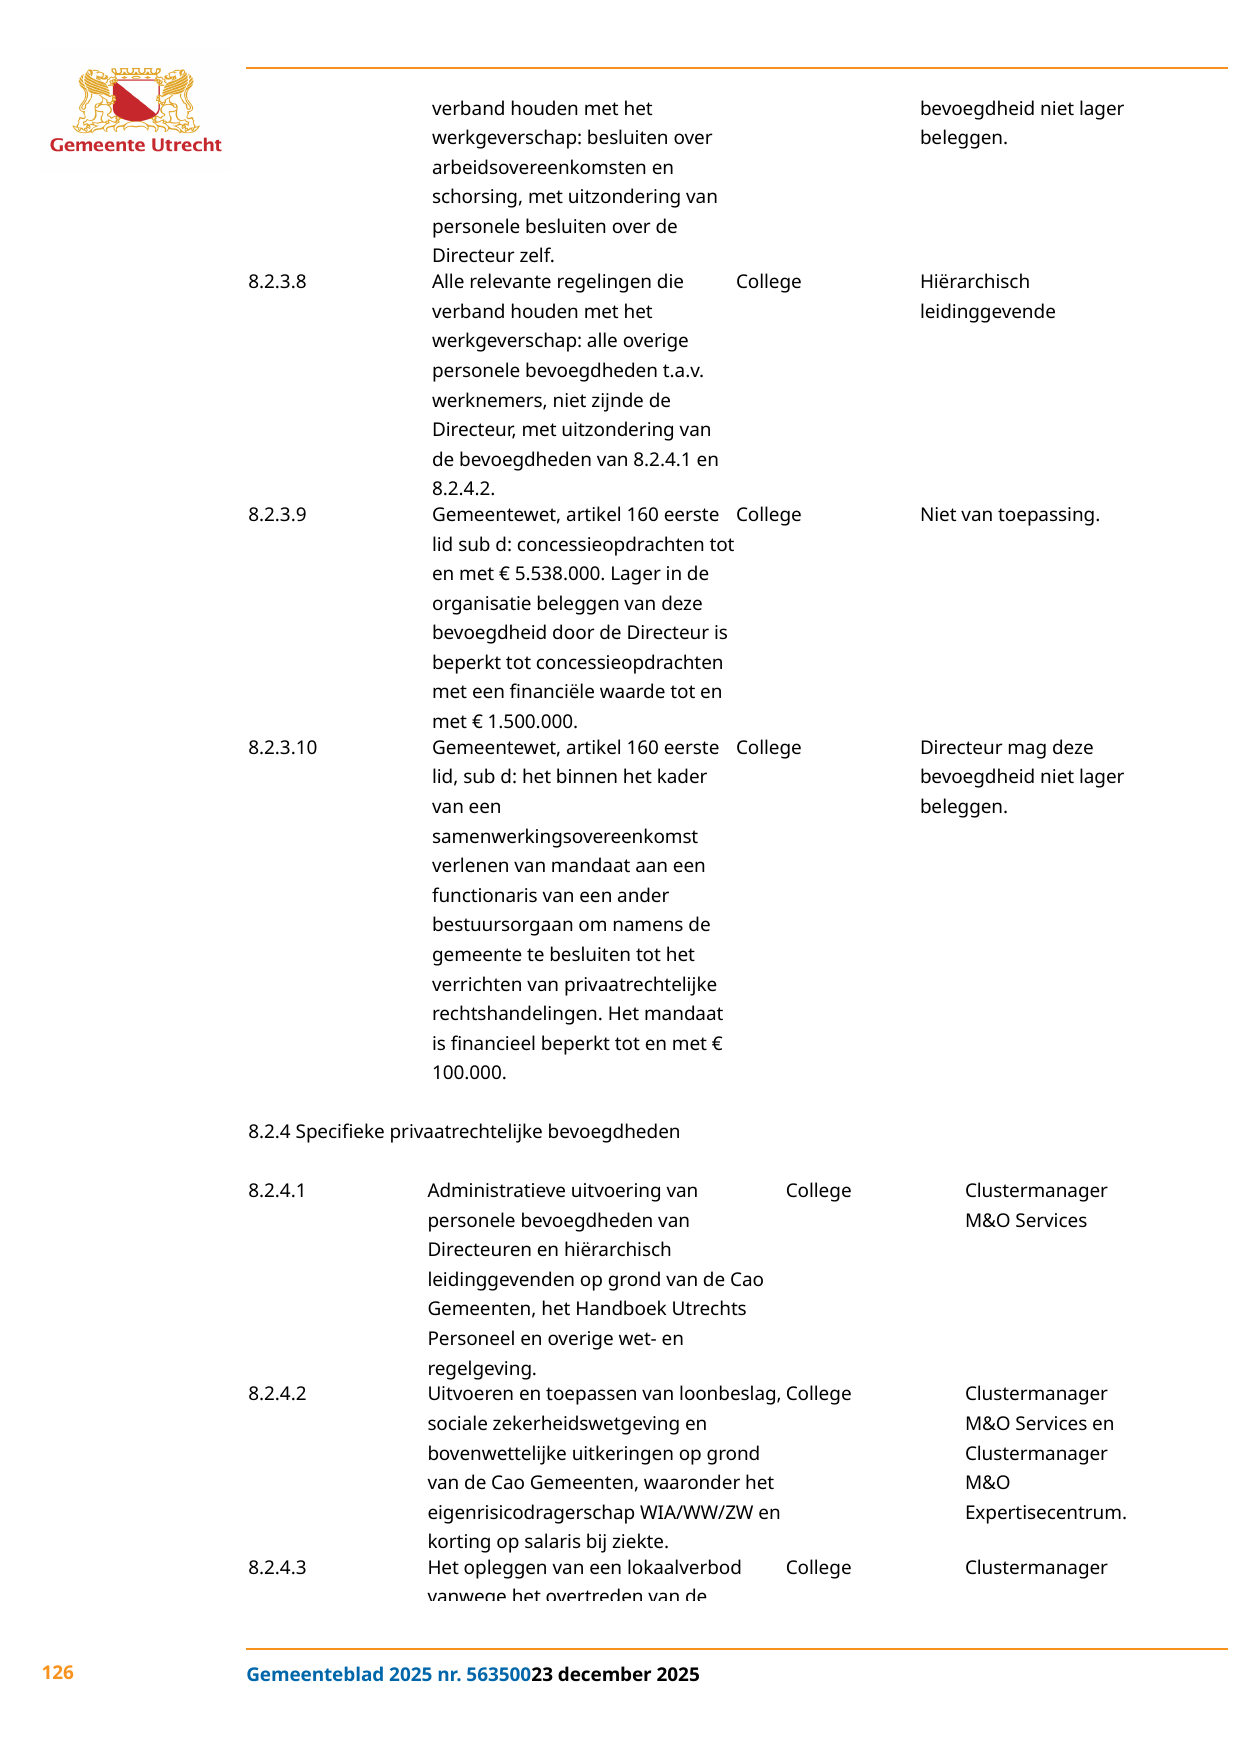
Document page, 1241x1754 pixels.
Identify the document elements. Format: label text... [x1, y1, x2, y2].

table_cell 8.2.4.3 [248, 1554, 427, 1601]
table_cell [736, 95, 920, 268]
table_cell College [786, 1554, 965, 1601]
table_cell Gemeentewet, artikel 160 eerste lid, sub d: het binnen het kader van een samenwerkingsovereenkomst verlenen van mandaat aan een functionaris van een ander bestuursorgaan om namens de gemeente te besluiten tot het verrichten van privaatrechtelijke rechtshandelingen. Het mandaat is financieel beperkt tot en met € 100.000. [432, 734, 736, 1085]
table_header 8.2.4.1 [248, 1177, 427, 1381]
table_cell 8.2.3.10 [248, 734, 432, 1085]
table_cell Niet van toepassing. [920, 501, 1152, 734]
table_cell verband houden met het werkgeverschap: besluiten over arbeidsovereenkomsten en schorsing, met uitzondering van personele besluiten over de Directeur zelf. [432, 95, 736, 268]
table_cell College [736, 501, 920, 734]
table_cell College [786, 1381, 965, 1554]
table_cell 8.2.3.8 [248, 269, 432, 501]
table_cell College [736, 269, 920, 501]
picture [41, 47, 231, 172]
table_cell Uitvoeren en toepassen van loonbeslag, sociale zekerheidswetgeving en bovenwettelijke uitkeringen op grond van de Cao Gemeenten, waaronder het eigenrisicodragerschap WIA/WW/ZW en korting op salaris bij ziekte. [427, 1381, 786, 1554]
table_cell 8.2.4.2 [248, 1381, 427, 1554]
table_cell College [736, 734, 920, 1085]
table_cell Het opleggen van een lokaalverbod vanwege het overtreden van de [427, 1554, 786, 1601]
table_cell Clustermanager [965, 1554, 1152, 1601]
table_cell Hiërarchisch leidinggevende [920, 269, 1152, 501]
table_cell bevoegdheid niet lager beleggen. [920, 95, 1152, 268]
table_header Clustermanager M&O Services [965, 1177, 1152, 1381]
table_cell Gemeentewet, artikel 160 eerste lid sub d: concessieopdrachten tot en met € 5.538.000. Lager in de organisatie beleggen van deze bevoegdheid door de Directeur is beperkt tot concessieopdrachten met een financiële waarde tot en met € 1.500.000. [432, 501, 736, 734]
table_cell 8.2.3.9 [248, 501, 432, 734]
table_cell Clustermanager M&O Services en Clustermanager M&O Expertisecentrum. [965, 1381, 1152, 1554]
table_cell Alle relevante regelingen die verband houden met het werkgeverschap: alle overige personele bevoegdheden t.a.v. werknemers, niet zijnde de Directeur, met uitzondering van de bevoegdheden van 8.2.4.1 en 8.2.4.2. [432, 269, 736, 501]
text 8.2.4 Specifieke privaatrechtelijke bevoegdheden [248, 1118, 1152, 1144]
table_header Administratieve uitvoering van personele bevoegdheden van Directeuren en hiërarchisch leidinggevenden op grond van de Cao Gemeenten, het Handboek Utrechts Personeel en overige wet- en regelgeving. [427, 1177, 786, 1381]
table_cell Directeur mag deze bevoegdheid niet lager beleggen. [920, 734, 1152, 1085]
table_cell [248, 95, 432, 268]
table_header College [786, 1177, 965, 1381]
